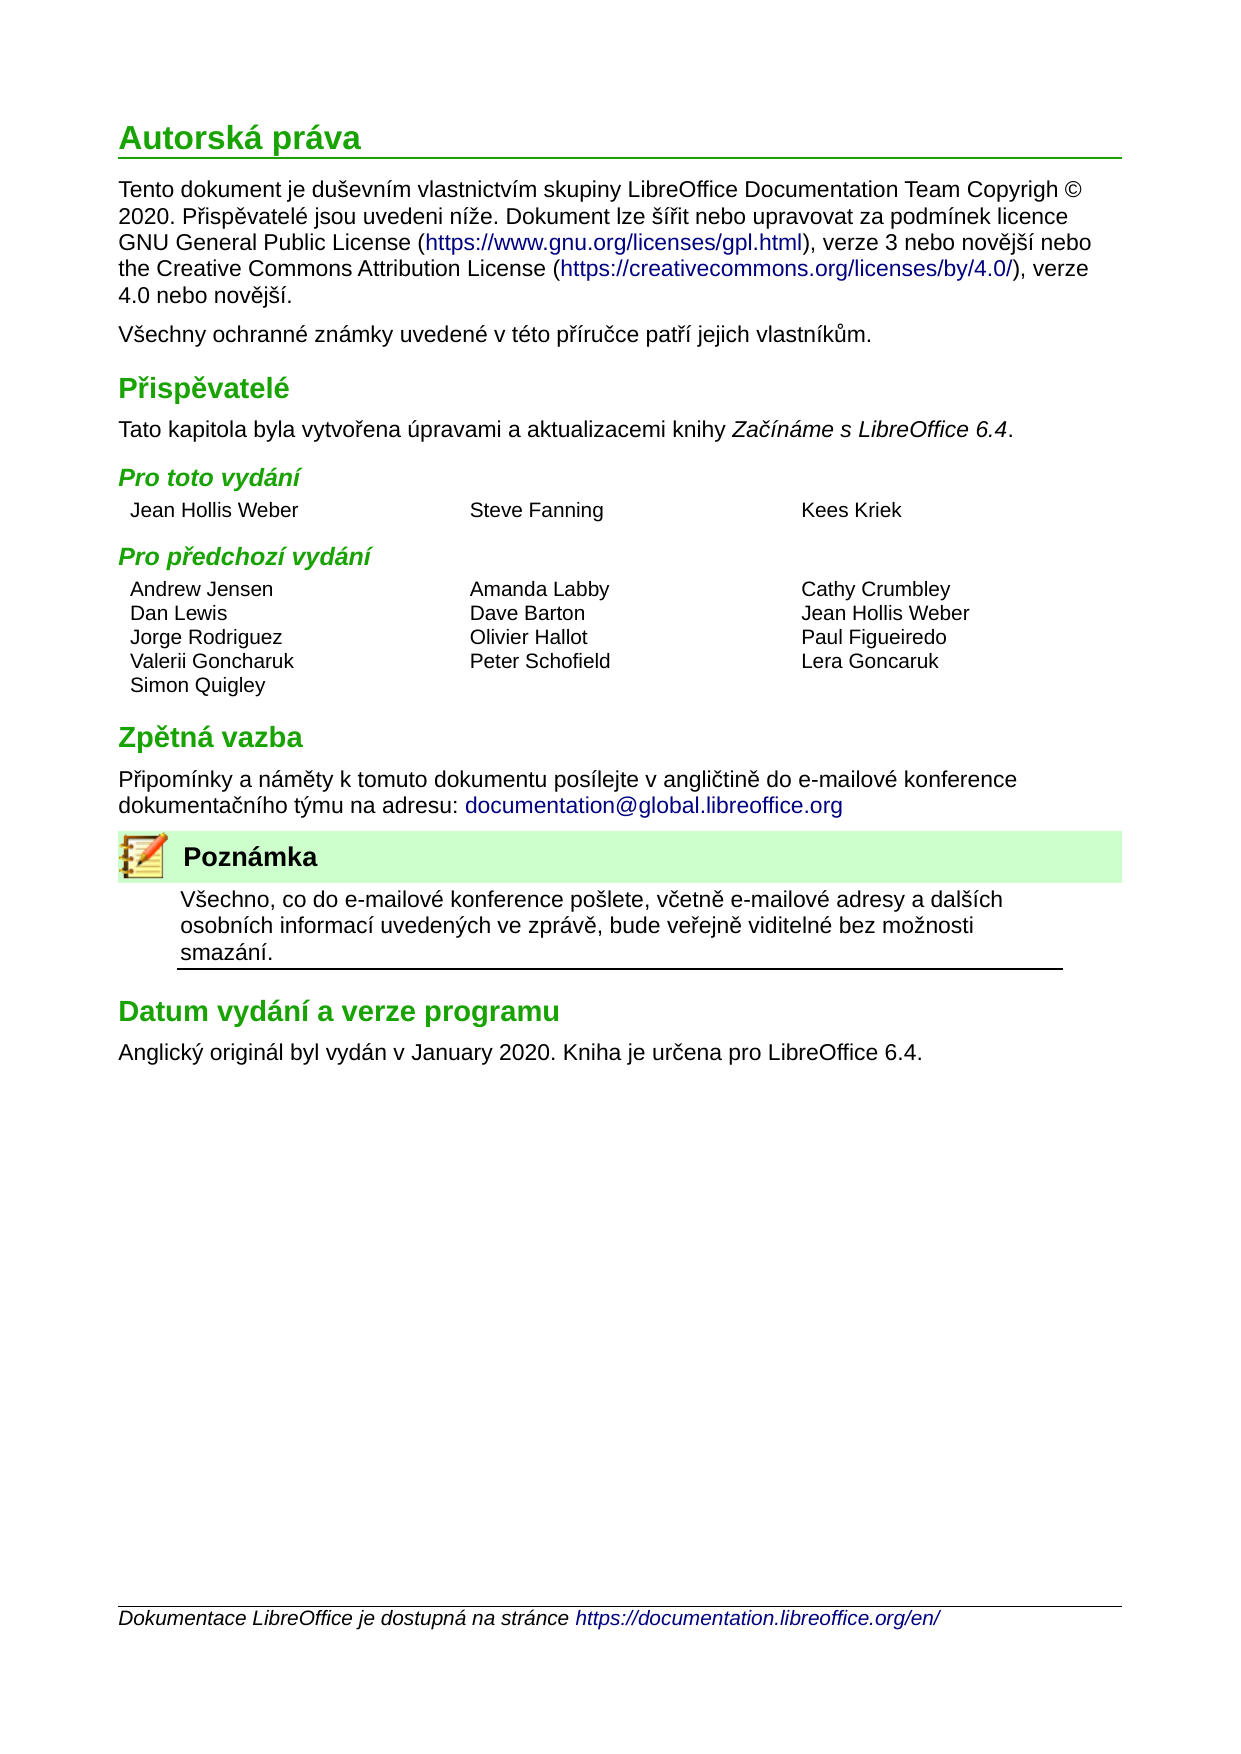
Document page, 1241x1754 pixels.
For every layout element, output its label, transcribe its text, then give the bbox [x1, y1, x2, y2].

text Tato kapitola byla vytvořena úpravami a aktualizacemi knihy Začínáme s LibreOffice 6.4. [118, 416, 1122, 442]
table_header Cathy Crumbley [789, 577, 1122, 601]
table_cell Jean Hollis Weber [789, 601, 1122, 625]
table_header Amanda Labby [458, 577, 789, 601]
subtitle Autorská práva [118, 118, 1122, 157]
table_cell Peter Schofield [458, 649, 789, 673]
table_header Kees Kriek [789, 498, 1122, 522]
text Tento dokument je duševním vlastnictvím skupiny LibreOffice Documentation Team Copyrigh © 2020. Přispěvatelé jsou uvedeni níže. Dokument lze šířit nebo upravovat za podmínek licence GNU General Public License (https://www.gnu.org/licenses/gpl.html), verze 3 nebo novější nebo the Creative Commons Attribution License (https://creativecommons.org/licenses/by/4.0/), verze 4.0 nebo novější. [118, 176, 1122, 308]
table_cell [458, 673, 789, 697]
picture [119, 831, 170, 882]
subtitle Pro toto vydání [118, 463, 1122, 492]
text Všechny ochranné známky uvedené v této příručce patří jejich vlastníkům. [118, 321, 1122, 347]
subtitle Pro předchozí vydání [118, 542, 1122, 571]
subtitle Poznámka [118, 838, 1122, 879]
table_cell Dave Barton [458, 601, 789, 625]
table_header Andrew Jensen [118, 577, 458, 601]
table_cell [789, 673, 1122, 697]
subtitle Přispěvatelé [118, 371, 1122, 404]
table_cell Jorge Rodriguez [118, 625, 458, 649]
subtitle Zpětná vazba [118, 720, 1122, 754]
table_header Steve Fanning [458, 498, 789, 522]
table_cell Simon Quigley [118, 673, 458, 697]
subtitle Datum vydání a verze programu [118, 994, 1122, 1027]
table_cell Paul Figueiredo [789, 625, 1122, 649]
table_cell Lera Goncaruk [789, 649, 1122, 673]
text Všechno, co do e-mailové konference pošlete, včetně e-mailové adresy a dalších osobních informací uvedených ve zprávě, bude veřejně viditelné bez možnosti smazání. [177, 883, 1063, 968]
table_cell Dan Lewis [118, 601, 458, 625]
table_header Jean Hollis Weber [118, 498, 458, 522]
text Připomínky a náměty k tomuto dokumentu posílejte v angličtině do e-mailové konference dokumentačního týmu na adresu: documentation@global.libreoffice.org [118, 766, 1122, 818]
table_cell Valerii Goncharuk [118, 649, 458, 673]
table_cell Olivier Hallot [458, 625, 789, 649]
text Anglický originál byl vydán v lednu 2020. Kniha je určena pro LibreOffice 6.4. [118, 1039, 1122, 1065]
